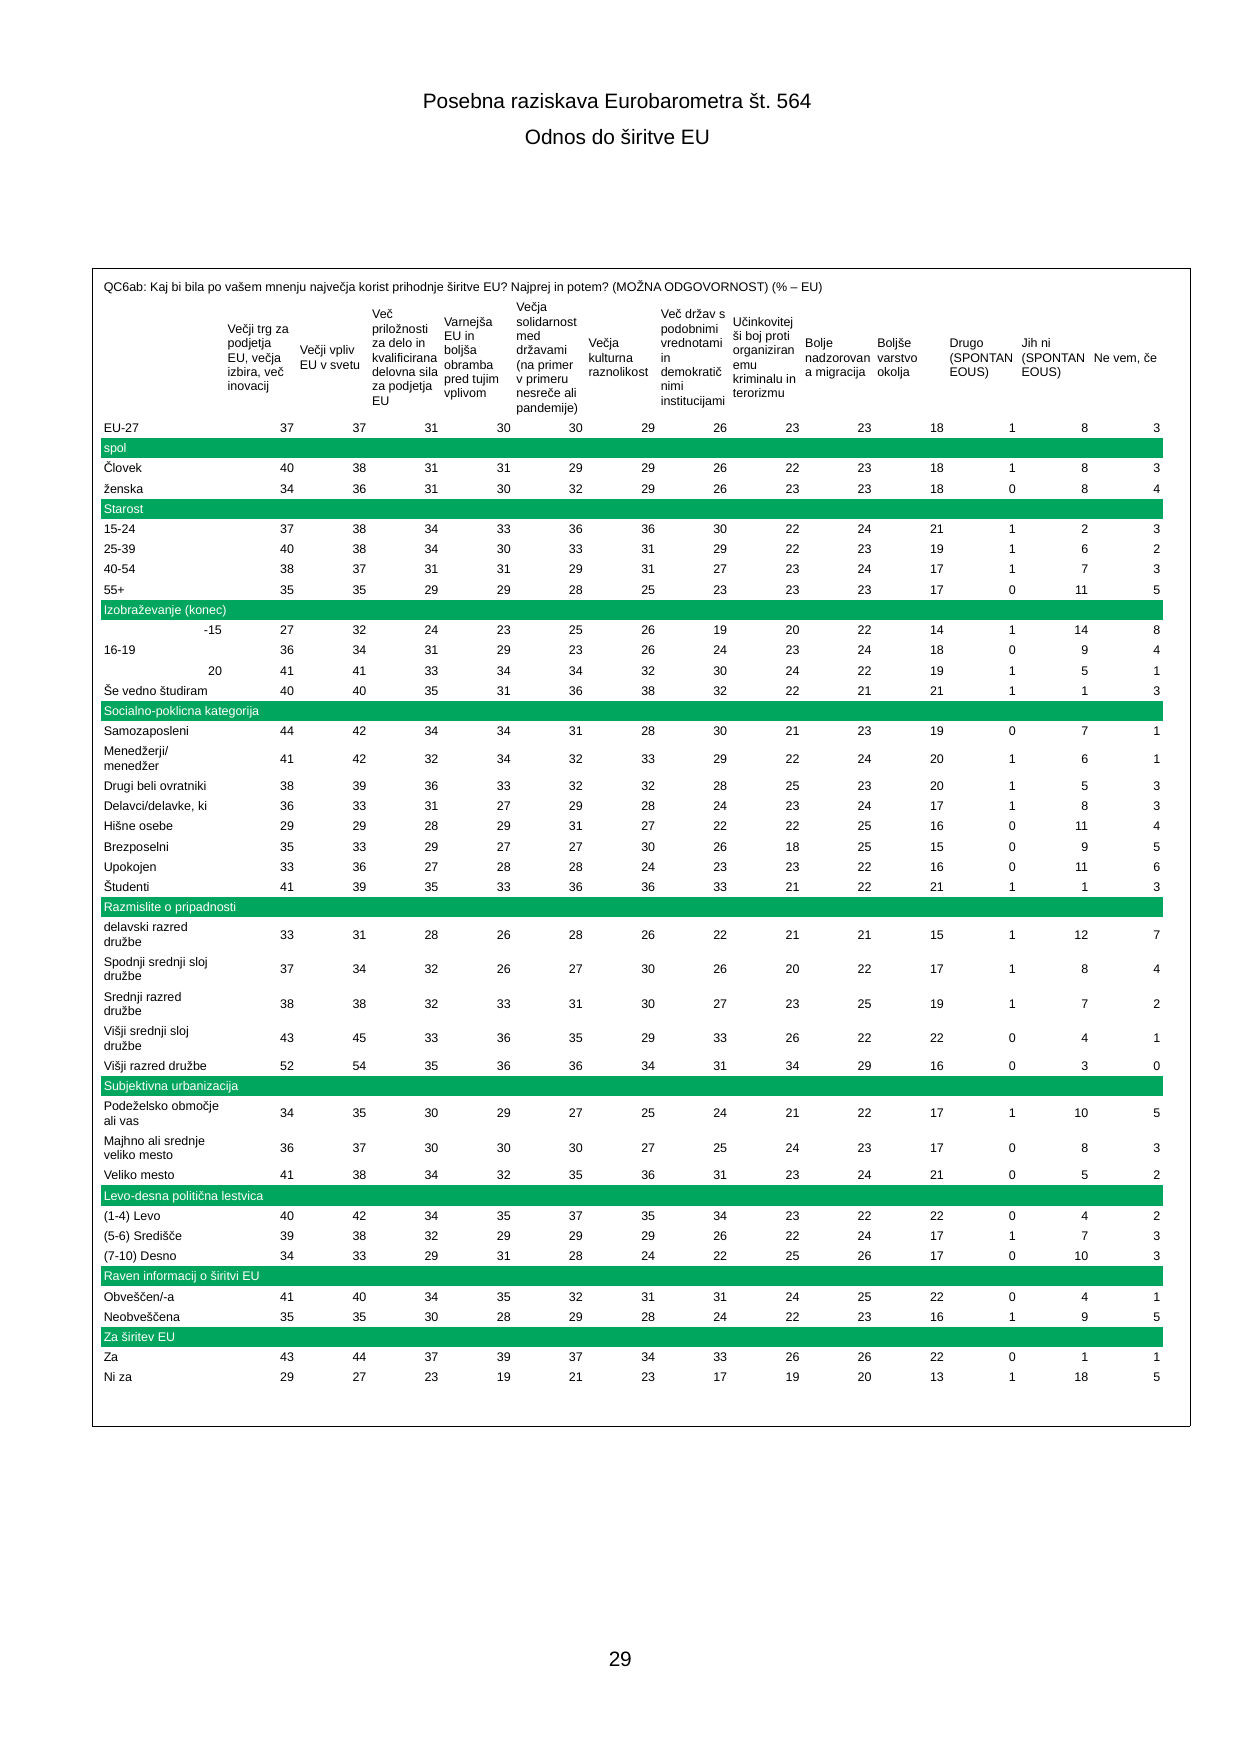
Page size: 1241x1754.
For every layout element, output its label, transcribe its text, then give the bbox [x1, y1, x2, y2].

table_cell 35 [369, 681, 441, 701]
table_cell 35 [441, 1286, 513, 1307]
table_cell 34 [297, 952, 369, 986]
table_cell 33 [658, 1021, 730, 1056]
table_cell 3 [1091, 1226, 1163, 1246]
table_cell 30 [658, 721, 730, 741]
table_cell Upokojen [101, 857, 224, 877]
table_cell 22 [802, 1096, 874, 1131]
table_cell 4 [1091, 816, 1163, 836]
table_cell 17 [658, 1367, 730, 1387]
table_cell 29 [513, 559, 585, 579]
table_cell 27 [513, 836, 585, 857]
table_cell 1 [1019, 1347, 1091, 1367]
table_cell 0 [946, 1347, 1018, 1367]
table_cell 3 [1091, 1131, 1163, 1165]
table_cell 0 [946, 836, 1018, 857]
table_cell 23 [802, 458, 874, 478]
table_cell 28 [658, 776, 730, 796]
table_cell 3 [1091, 1246, 1163, 1266]
table_cell 3 [1091, 418, 1163, 438]
table_cell 20 [730, 952, 802, 986]
table_cell 0 [946, 1206, 1018, 1226]
table_cell 32 [513, 741, 585, 776]
table_cell 35 [513, 1165, 585, 1185]
table_cell 19 [441, 1367, 513, 1387]
table_cell Veliko mesto [101, 1165, 224, 1185]
table_cell 8 [1019, 796, 1091, 816]
table_cell 27 [225, 620, 297, 640]
table_cell 34 [297, 640, 369, 660]
table_cell 7 [1019, 1226, 1091, 1246]
table_cell 26 [585, 620, 658, 640]
table_cell 23 [802, 479, 874, 499]
table_cell 23 [802, 418, 874, 438]
table_cell 23 [802, 539, 874, 559]
table_cell Srednji razred družbe [101, 986, 224, 1021]
table_cell 36 [513, 1056, 585, 1076]
table_cell 1 [946, 660, 1018, 681]
table_cell 33 [658, 877, 730, 897]
table_cell Višji razred družbe [101, 1056, 224, 1076]
table_cell 36 [441, 1021, 513, 1056]
table_cell 18 [730, 836, 802, 857]
table_cell Brezposelni [101, 836, 224, 857]
table_cell Več držav s podobnimi vrednotami in demokratičnimi institucijami [658, 297, 730, 418]
table_cell 7 [1019, 559, 1091, 579]
table_cell 27 [658, 559, 730, 579]
table_cell 30 [441, 539, 513, 559]
table_cell 1 [946, 877, 1018, 897]
table_cell 23 [730, 1165, 802, 1185]
table_cell 18 [874, 418, 946, 438]
table_cell 25 [585, 1096, 658, 1131]
table_cell 32 [513, 479, 585, 499]
table_cell 38 [297, 1165, 369, 1185]
table_cell 34 [369, 519, 441, 539]
table_cell 30 [658, 519, 730, 539]
table_cell 31 [369, 796, 441, 816]
table_cell 27 [297, 1367, 369, 1387]
table_cell 27 [585, 1131, 658, 1165]
table_cell 29 [513, 458, 585, 478]
table_cell 1 [1019, 681, 1091, 701]
table_cell 29 [441, 816, 513, 836]
table_cell 3 [1091, 877, 1163, 897]
table_cell 40-54 [101, 559, 224, 579]
table_cell 40 [297, 1286, 369, 1307]
table_cell 23 [730, 559, 802, 579]
table_cell 23 [730, 796, 802, 816]
table_cell 40 [225, 1206, 297, 1226]
table_cell Večji trg za podjetja EU, večja izbira, več inovacij [225, 297, 297, 418]
table_cell 5 [1091, 1096, 1163, 1131]
table_cell 32 [369, 1226, 441, 1246]
table_cell 36 [585, 877, 658, 897]
table_cell 26 [658, 1226, 730, 1246]
table_cell 20 [874, 776, 946, 796]
table_cell 35 [297, 1307, 369, 1327]
table_cell Učinkovitejši boj proti organiziranemu kriminalu in terorizmu [730, 297, 802, 418]
table_cell 11 [1019, 816, 1091, 836]
table_cell 29 [513, 1226, 585, 1246]
table_cell 22 [874, 1206, 946, 1226]
table_cell Socialno-poklicna kategorija [101, 701, 1163, 721]
table_cell 32 [369, 986, 441, 1021]
table_cell 44 [297, 1347, 369, 1367]
table_cell 0 [1091, 1056, 1163, 1076]
table_cell 27 [658, 986, 730, 1021]
table_cell 24 [730, 660, 802, 681]
table_cell 24 [730, 1131, 802, 1165]
table_cell 27 [585, 816, 658, 836]
table_cell 15 [874, 917, 946, 952]
table_cell 39 [441, 1347, 513, 1367]
table_cell 36 [513, 681, 585, 701]
table_cell 36 [585, 519, 658, 539]
table_cell (7-10) Desno [101, 1246, 224, 1266]
table_cell 32 [513, 776, 585, 796]
table_cell 29 [802, 1056, 874, 1076]
table_cell 30 [441, 1131, 513, 1165]
table_cell 26 [658, 418, 730, 438]
table_cell 35 [441, 1206, 513, 1226]
table_cell delavski razred družbe [101, 917, 224, 952]
table_cell 26 [730, 1347, 802, 1367]
table_cell 33 [297, 1246, 369, 1266]
table_cell 35 [585, 1206, 658, 1226]
table_cell 24 [658, 1307, 730, 1327]
table_cell 18 [874, 458, 946, 478]
table_cell 38 [225, 559, 297, 579]
table_cell 36 [369, 776, 441, 796]
table_cell 22 [874, 1347, 946, 1367]
table_cell 1 [1091, 660, 1163, 681]
table_cell 30 [369, 1096, 441, 1131]
table_cell 29 [513, 796, 585, 816]
table_cell 1 [946, 776, 1018, 796]
table_cell 34 [730, 1056, 802, 1076]
table_cell 0 [946, 1246, 1018, 1266]
table_cell 9 [1019, 836, 1091, 857]
table_cell 33 [441, 519, 513, 539]
table_cell 26 [441, 952, 513, 986]
table_cell 37 [225, 519, 297, 539]
table_cell 24 [802, 796, 874, 816]
table_cell 29 [441, 1226, 513, 1246]
table_cell 17 [874, 580, 946, 600]
table_cell 31 [441, 1246, 513, 1266]
table_cell 41 [225, 1165, 297, 1185]
table_cell 31 [658, 1056, 730, 1076]
table_cell 54 [297, 1056, 369, 1076]
table_cell 5 [1019, 776, 1091, 796]
table_cell Menedžerji/menedžer [101, 741, 224, 776]
table_cell 28 [585, 1307, 658, 1327]
table_cell 1 [946, 559, 1018, 579]
table_cell 1 [1091, 1347, 1163, 1367]
table_cell 23 [730, 640, 802, 660]
table_cell 23 [730, 1206, 802, 1226]
table_header QC6ab: Kaj bi bila po vašem mnenju največja korist prihodnje širitve EU? Najprej in potem? (MOŽNA ODGOVORNOST) (% – EU) [101, 277, 1163, 297]
table_cell Še vedno študiram [101, 681, 224, 701]
table_cell 31 [585, 559, 658, 579]
table_cell 22 [658, 917, 730, 952]
table_cell 36 [225, 640, 297, 660]
table_cell 19 [658, 620, 730, 640]
table_cell 23 [802, 580, 874, 600]
table_cell 24 [802, 640, 874, 660]
table_cell Hišne osebe [101, 816, 224, 836]
table_cell 18 [1019, 1367, 1091, 1387]
table_cell 3 [1019, 1056, 1091, 1076]
table_cell 38 [297, 986, 369, 1021]
table_cell 11 [1019, 580, 1091, 600]
table_cell 20 [730, 620, 802, 640]
table_cell 18 [874, 479, 946, 499]
table_cell 0 [946, 580, 1018, 600]
table_cell 25 [658, 1131, 730, 1165]
table_cell 0 [946, 640, 1018, 660]
table_cell 31 [658, 1165, 730, 1185]
table_cell 15-24 [101, 519, 224, 539]
table_cell 28 [513, 857, 585, 877]
table_cell 22 [658, 1246, 730, 1266]
table_cell 29 [585, 479, 658, 499]
table_cell 22 [874, 1286, 946, 1307]
table_cell 29 [513, 1307, 585, 1327]
table_cell 36 [585, 1165, 658, 1185]
table_cell Neobveščena [101, 1307, 224, 1327]
table_cell 28 [513, 1246, 585, 1266]
table_cell 38 [297, 1226, 369, 1246]
table_cell 1 [946, 620, 1018, 640]
table_cell 8 [1019, 1131, 1091, 1165]
table_cell 33 [441, 877, 513, 897]
table_cell 30 [369, 1307, 441, 1327]
table_cell 0 [946, 816, 1018, 836]
table_cell 33 [225, 857, 297, 877]
table_cell 31 [585, 539, 658, 559]
table_cell 36 [297, 857, 369, 877]
table_cell 36 [513, 519, 585, 539]
table_cell 28 [513, 580, 585, 600]
table_cell 22 [730, 519, 802, 539]
table_cell 30 [585, 986, 658, 1021]
table_cell 23 [802, 1307, 874, 1327]
table_cell 0 [946, 1056, 1018, 1076]
table_cell 25 [730, 1246, 802, 1266]
table_cell 28 [369, 917, 441, 952]
table_cell 1 [1091, 721, 1163, 741]
table_cell 37 [225, 418, 297, 438]
table_cell 38 [297, 519, 369, 539]
table_cell 41 [225, 660, 297, 681]
table_cell 4 [1091, 479, 1163, 499]
table_cell 41 [297, 660, 369, 681]
table_cell Jih ni (SPONTANEOUS) [1019, 297, 1091, 418]
table_cell 14 [874, 620, 946, 640]
table_cell 32 [585, 776, 658, 796]
table_cell 29 [585, 1226, 658, 1246]
table_cell 10 [1019, 1096, 1091, 1131]
table_cell 31 [441, 681, 513, 701]
table_cell 23 [730, 857, 802, 877]
table_cell 31 [441, 559, 513, 579]
table_cell Razmislite o pripadnosti [101, 897, 1163, 917]
table_cell 29 [369, 1246, 441, 1266]
table_cell 24 [802, 1165, 874, 1185]
table_cell 36 [513, 877, 585, 897]
table_cell 40 [225, 681, 297, 701]
table_cell 0 [946, 479, 1018, 499]
table_cell 34 [441, 721, 513, 741]
table_cell 28 [369, 816, 441, 836]
table_cell 15 [874, 836, 946, 857]
table_cell 23 [802, 776, 874, 796]
table_cell 35 [513, 1021, 585, 1056]
table_cell 17 [874, 796, 946, 816]
table_cell 41 [225, 741, 297, 776]
table_cell 34 [225, 1096, 297, 1131]
table_cell 27 [369, 857, 441, 877]
table_cell 33 [441, 776, 513, 796]
table_cell Človek [101, 458, 224, 478]
table_cell 23 [513, 640, 585, 660]
table_cell 1 [946, 681, 1018, 701]
table_cell 41 [225, 877, 297, 897]
table_cell 34 [585, 1347, 658, 1367]
table_cell 22 [730, 741, 802, 776]
table_cell 22 [730, 539, 802, 559]
table_cell 33 [441, 986, 513, 1021]
table_cell 19 [874, 660, 946, 681]
table_cell 26 [441, 917, 513, 952]
table_cell EU-27 [101, 418, 224, 438]
table_cell 34 [585, 1056, 658, 1076]
table_cell 26 [802, 1347, 874, 1367]
table_cell 30 [513, 418, 585, 438]
table_cell 3 [1091, 796, 1163, 816]
table_cell 30 [369, 1131, 441, 1165]
table_cell 43 [225, 1021, 297, 1056]
table_cell 26 [802, 1246, 874, 1266]
table_cell 23 [730, 986, 802, 1021]
table_cell 16 [874, 1307, 946, 1327]
table_cell 12 [1019, 917, 1091, 952]
table_cell 1 [946, 1096, 1018, 1131]
table_cell 29 [585, 458, 658, 478]
table_cell 33 [658, 1347, 730, 1367]
table_cell 17 [874, 952, 946, 986]
table_cell 25 [802, 1286, 874, 1307]
table_cell 31 [513, 986, 585, 1021]
table_cell 24 [585, 857, 658, 877]
table_cell Obveščen/-a [101, 1286, 224, 1307]
table_cell 30 [658, 660, 730, 681]
table_cell 31 [441, 458, 513, 478]
table_cell 9 [1019, 640, 1091, 660]
table_cell 24 [802, 559, 874, 579]
table_cell 34 [225, 479, 297, 499]
table_cell 8 [1091, 620, 1163, 640]
table_cell 21 [730, 877, 802, 897]
table_cell 36 [225, 796, 297, 816]
table_cell Majhno ali srednje veliko mesto [101, 1131, 224, 1165]
table_cell 28 [441, 1307, 513, 1327]
table_cell 24 [658, 796, 730, 816]
table_cell 3 [1091, 458, 1163, 478]
table_cell 34 [658, 1206, 730, 1226]
table_cell 17 [874, 1131, 946, 1165]
table_cell 36 [441, 1056, 513, 1076]
table_cell 18 [874, 640, 946, 660]
table_cell 10 [1019, 1246, 1091, 1266]
table_cell 32 [513, 1286, 585, 1307]
table_cell 32 [441, 1165, 513, 1185]
table_cell 34 [513, 660, 585, 681]
table_cell 0 [946, 857, 1018, 877]
table_cell Za [101, 1347, 224, 1367]
table_cell 30 [585, 952, 658, 986]
table_cell 38 [225, 776, 297, 796]
table_cell 16-19 [101, 640, 224, 660]
table_cell 5 [1091, 836, 1163, 857]
table_cell 34 [369, 1206, 441, 1226]
table_cell Ni za [101, 1367, 224, 1387]
table_cell 24 [802, 519, 874, 539]
table_cell 5 [1091, 580, 1163, 600]
table_cell 31 [513, 816, 585, 836]
table_cell 41 [225, 1286, 297, 1307]
table_cell 38 [297, 458, 369, 478]
table_cell 23 [441, 620, 513, 640]
table_cell 24 [658, 1096, 730, 1131]
table_cell 34 [369, 721, 441, 741]
table_cell 24 [802, 1226, 874, 1246]
table_cell 38 [585, 681, 658, 701]
table_cell 3 [1091, 681, 1163, 701]
table_cell 25 [802, 836, 874, 857]
table_cell 7 [1019, 986, 1091, 1021]
table_cell 23 [730, 580, 802, 600]
table_cell 31 [369, 479, 441, 499]
table_cell 22 [802, 1206, 874, 1226]
table_cell 35 [297, 1096, 369, 1131]
table_cell 35 [225, 836, 297, 857]
table_cell 23 [802, 1131, 874, 1165]
table_cell 28 [441, 857, 513, 877]
table_cell 20 [101, 660, 224, 681]
table_cell 31 [369, 418, 441, 438]
table_cell 38 [297, 539, 369, 559]
table_cell spol [101, 438, 1163, 458]
table_cell 1 [946, 418, 1018, 438]
table_cell 8 [1019, 479, 1091, 499]
table_cell 22 [802, 952, 874, 986]
table_cell Spodnji srednji sloj družbe [101, 952, 224, 986]
table_cell 33 [369, 1021, 441, 1056]
table_cell 29 [225, 1367, 297, 1387]
table_cell 31 [297, 917, 369, 952]
table_cell 29 [369, 580, 441, 600]
table_cell 2 [1091, 986, 1163, 1021]
table_cell 33 [225, 917, 297, 952]
table_cell 1 [946, 796, 1018, 816]
table_cell 6 [1019, 741, 1091, 776]
table_cell 1 [1091, 1286, 1163, 1307]
table_cell 44 [225, 721, 297, 741]
table_cell Boljše varstvo okolja [874, 297, 946, 418]
table_cell 29 [585, 418, 658, 438]
table_cell 55+ [101, 580, 224, 600]
table_cell 31 [585, 1286, 658, 1307]
table_cell 37 [513, 1347, 585, 1367]
table_cell 22 [802, 877, 874, 897]
table_cell 33 [297, 836, 369, 857]
table_cell 27 [513, 1096, 585, 1131]
table_cell 21 [513, 1367, 585, 1387]
table_cell 21 [802, 681, 874, 701]
table_cell 30 [585, 836, 658, 857]
table_cell 7 [1091, 917, 1163, 952]
table_cell 34 [225, 1246, 297, 1266]
table_cell 4 [1019, 1286, 1091, 1307]
table_cell 30 [441, 418, 513, 438]
table_cell 0 [946, 1165, 1018, 1185]
table_cell Drugo (SPONTANEOUS) [946, 297, 1018, 418]
table_cell 21 [802, 917, 874, 952]
table_cell Izobraževanje (konec) [101, 600, 1163, 620]
table_cell 23 [658, 580, 730, 600]
table_cell 28 [585, 796, 658, 816]
table_cell 1 [946, 539, 1018, 559]
table_cell Varnejša EU in boljša obramba pred tujim vplivom [441, 297, 513, 418]
table_cell 24 [369, 620, 441, 640]
table_cell 29 [369, 836, 441, 857]
table_cell 2 [1091, 1165, 1163, 1185]
table_cell 22 [802, 620, 874, 640]
table_cell 35 [369, 1056, 441, 1076]
table_cell 25-39 [101, 539, 224, 559]
table_cell 16 [874, 857, 946, 877]
table_cell 1 [946, 1226, 1018, 1246]
table_cell 26 [585, 640, 658, 660]
table_cell [101, 297, 224, 418]
table_cell Raven informacij o širitvi EU [101, 1266, 1163, 1286]
table_cell -15 [101, 620, 224, 640]
table_cell 29 [297, 816, 369, 836]
table_cell 22 [658, 816, 730, 836]
table_cell 22 [730, 1226, 802, 1246]
table_cell 39 [297, 877, 369, 897]
table_cell 8 [1019, 458, 1091, 478]
table_cell 22 [730, 1307, 802, 1327]
table_cell 24 [802, 741, 874, 776]
table_cell 45 [297, 1021, 369, 1056]
table_cell 26 [585, 917, 658, 952]
table_cell 35 [297, 580, 369, 600]
table_cell Podeželsko območje ali vas [101, 1096, 224, 1131]
table_cell 25 [802, 986, 874, 1021]
table_cell 3 [1091, 519, 1163, 539]
table_cell 37 [225, 952, 297, 986]
table_cell 32 [585, 660, 658, 681]
table_cell (1-4) Levo [101, 1206, 224, 1226]
table_cell 24 [658, 640, 730, 660]
table_cell 26 [730, 1021, 802, 1056]
table_cell 32 [369, 741, 441, 776]
table_cell 0 [946, 1021, 1018, 1056]
table_cell 23 [802, 721, 874, 741]
table_cell 23 [585, 1367, 658, 1387]
table_cell 6 [1091, 857, 1163, 877]
table_cell 22 [730, 816, 802, 836]
table_cell 22 [730, 458, 802, 478]
table_cell 26 [658, 952, 730, 986]
table_cell 29 [225, 816, 297, 836]
table_cell Višji srednji sloj družbe [101, 1021, 224, 1056]
table_cell 35 [225, 1307, 297, 1327]
table_cell 20 [874, 741, 946, 776]
table_cell 26 [658, 458, 730, 478]
table_cell Študenti [101, 877, 224, 897]
table_cell 22 [874, 1021, 946, 1056]
table_cell 1 [946, 519, 1018, 539]
table_cell 33 [297, 796, 369, 816]
table_cell 29 [658, 539, 730, 559]
table_cell 25 [585, 580, 658, 600]
table_cell 34 [441, 660, 513, 681]
table_cell 27 [441, 796, 513, 816]
table_cell Bolje nadzorovana migracija [802, 297, 874, 418]
table_cell 23 [658, 857, 730, 877]
table_cell 28 [513, 917, 585, 952]
table_cell 40 [225, 458, 297, 478]
table_cell 21 [730, 917, 802, 952]
table_cell 32 [658, 681, 730, 701]
table_cell 21 [730, 721, 802, 741]
table_cell 28 [585, 721, 658, 741]
table_cell 34 [441, 741, 513, 776]
table_cell 2 [1091, 1206, 1163, 1226]
table_cell 1 [946, 1307, 1018, 1327]
table_cell 24 [730, 1286, 802, 1307]
table_cell Subjektivna urbanizacija [101, 1076, 1163, 1096]
table_cell 4 [1091, 640, 1163, 660]
table_cell 1 [946, 458, 1018, 478]
table_cell 14 [1019, 620, 1091, 640]
table_cell 19 [874, 721, 946, 741]
table_cell ženska [101, 479, 224, 499]
table_cell 22 [802, 660, 874, 681]
table_cell 1 [946, 986, 1018, 1021]
table_cell 34 [369, 539, 441, 559]
table_cell 21 [730, 1096, 802, 1131]
table_cell 36 [225, 1131, 297, 1165]
table_cell Večja kulturna raznolikost [585, 297, 658, 418]
table_cell 17 [874, 1096, 946, 1131]
table_cell 21 [874, 519, 946, 539]
table_cell 25 [730, 776, 802, 796]
table_cell 37 [513, 1206, 585, 1226]
table_cell 26 [658, 836, 730, 857]
table_cell 19 [874, 539, 946, 559]
table_cell 32 [297, 620, 369, 640]
table_cell 6 [1019, 539, 1091, 559]
table_cell 37 [369, 1347, 441, 1367]
table_cell 38 [225, 986, 297, 1021]
table_cell 2 [1019, 519, 1091, 539]
table_cell 8 [1019, 952, 1091, 986]
table_cell 19 [730, 1367, 802, 1387]
table_cell 5 [1019, 1165, 1091, 1185]
table_cell 27 [441, 836, 513, 857]
table_cell Delavci/delavke, ki [101, 796, 224, 816]
table_cell 40 [225, 539, 297, 559]
table_cell 43 [225, 1347, 297, 1367]
table_cell 22 [730, 681, 802, 701]
table_cell 4 [1019, 1021, 1091, 1056]
table_cell Drugi beli ovratniki [101, 776, 224, 796]
table_cell 40 [297, 681, 369, 701]
table_cell 0 [946, 1286, 1018, 1307]
table_cell 42 [297, 741, 369, 776]
table_cell 7 [1019, 721, 1091, 741]
table_cell 29 [441, 1096, 513, 1131]
table_cell 42 [297, 1206, 369, 1226]
table_cell 36 [297, 479, 369, 499]
table_cell 34 [369, 1286, 441, 1307]
table_cell 1 [1091, 741, 1163, 776]
table_cell 31 [369, 559, 441, 579]
table_cell 13 [874, 1367, 946, 1387]
table_cell 33 [369, 660, 441, 681]
table_cell 8 [1019, 418, 1091, 438]
table_cell 1 [946, 1367, 1018, 1387]
table_cell Večja solidarnost med državami (na primer v primeru nesreče ali pandemije) [513, 297, 585, 418]
table_cell 0 [946, 721, 1018, 741]
table_cell 29 [585, 1021, 658, 1056]
table_cell 0 [946, 1131, 1018, 1165]
table_cell 22 [802, 857, 874, 877]
table_cell 5 [1019, 660, 1091, 681]
table_cell 1 [946, 917, 1018, 952]
table_cell 33 [513, 539, 585, 559]
table_cell 23 [369, 1367, 441, 1387]
table_cell 11 [1019, 857, 1091, 877]
table_cell 16 [874, 1056, 946, 1076]
table_cell Za širitev EU [101, 1327, 1163, 1347]
table_cell 37 [297, 1131, 369, 1165]
table_cell Več priložnosti za delo in kvalificirana delovna sila za podjetja EU [369, 297, 441, 418]
table_cell Starost [101, 499, 1163, 519]
table_cell 1 [946, 952, 1018, 986]
table_cell 1 [946, 741, 1018, 776]
table_cell 35 [369, 877, 441, 897]
table_cell 31 [369, 640, 441, 660]
table_cell 22 [802, 1021, 874, 1056]
table_cell 31 [369, 458, 441, 478]
table_cell 9 [1019, 1307, 1091, 1327]
table_cell 25 [513, 620, 585, 640]
table_cell 2 [1091, 539, 1163, 559]
table_cell 27 [513, 952, 585, 986]
table_cell 52 [225, 1056, 297, 1076]
table_cell 17 [874, 1246, 946, 1266]
table_cell 17 [874, 1226, 946, 1246]
table_cell 3 [1091, 776, 1163, 796]
table_cell 34 [369, 1165, 441, 1185]
table_cell 25 [802, 816, 874, 836]
table_cell 29 [441, 580, 513, 600]
table_cell 23 [730, 479, 802, 499]
table_cell 17 [874, 559, 946, 579]
table_cell Večji vpliv EU v svetu [297, 297, 369, 418]
table_cell Samozaposleni [101, 721, 224, 741]
table_cell 30 [513, 1131, 585, 1165]
table_cell 29 [658, 741, 730, 776]
table_cell 39 [225, 1226, 297, 1246]
table_cell 16 [874, 816, 946, 836]
table_cell 1 [1019, 877, 1091, 897]
table_cell 31 [513, 721, 585, 741]
table_cell 19 [874, 986, 946, 1021]
table_cell (5-6) Središče [101, 1226, 224, 1246]
table_cell 33 [585, 741, 658, 776]
table_cell 35 [225, 580, 297, 600]
table_cell 21 [874, 877, 946, 897]
table_cell 32 [369, 952, 441, 986]
table_cell 37 [297, 559, 369, 579]
table_cell 23 [730, 418, 802, 438]
table_cell 1 [1091, 1021, 1163, 1056]
table_cell 37 [297, 418, 369, 438]
table_cell 4 [1019, 1206, 1091, 1226]
table_cell 3 [1091, 559, 1163, 579]
table_cell 21 [874, 681, 946, 701]
table_cell 21 [874, 1165, 946, 1185]
table_cell 29 [441, 640, 513, 660]
table_cell 24 [585, 1246, 658, 1266]
table_cell 30 [441, 479, 513, 499]
table_cell Levo-desna politična lestvica [101, 1185, 1163, 1206]
table_cell 5 [1091, 1307, 1163, 1327]
table_cell 42 [297, 721, 369, 741]
table_cell Ne vem, če [1091, 297, 1163, 418]
table_cell 20 [802, 1367, 874, 1387]
table_cell 26 [658, 479, 730, 499]
table_cell 39 [297, 776, 369, 796]
table_cell 31 [658, 1286, 730, 1307]
table_cell 4 [1091, 952, 1163, 986]
table_cell 5 [1091, 1367, 1163, 1387]
